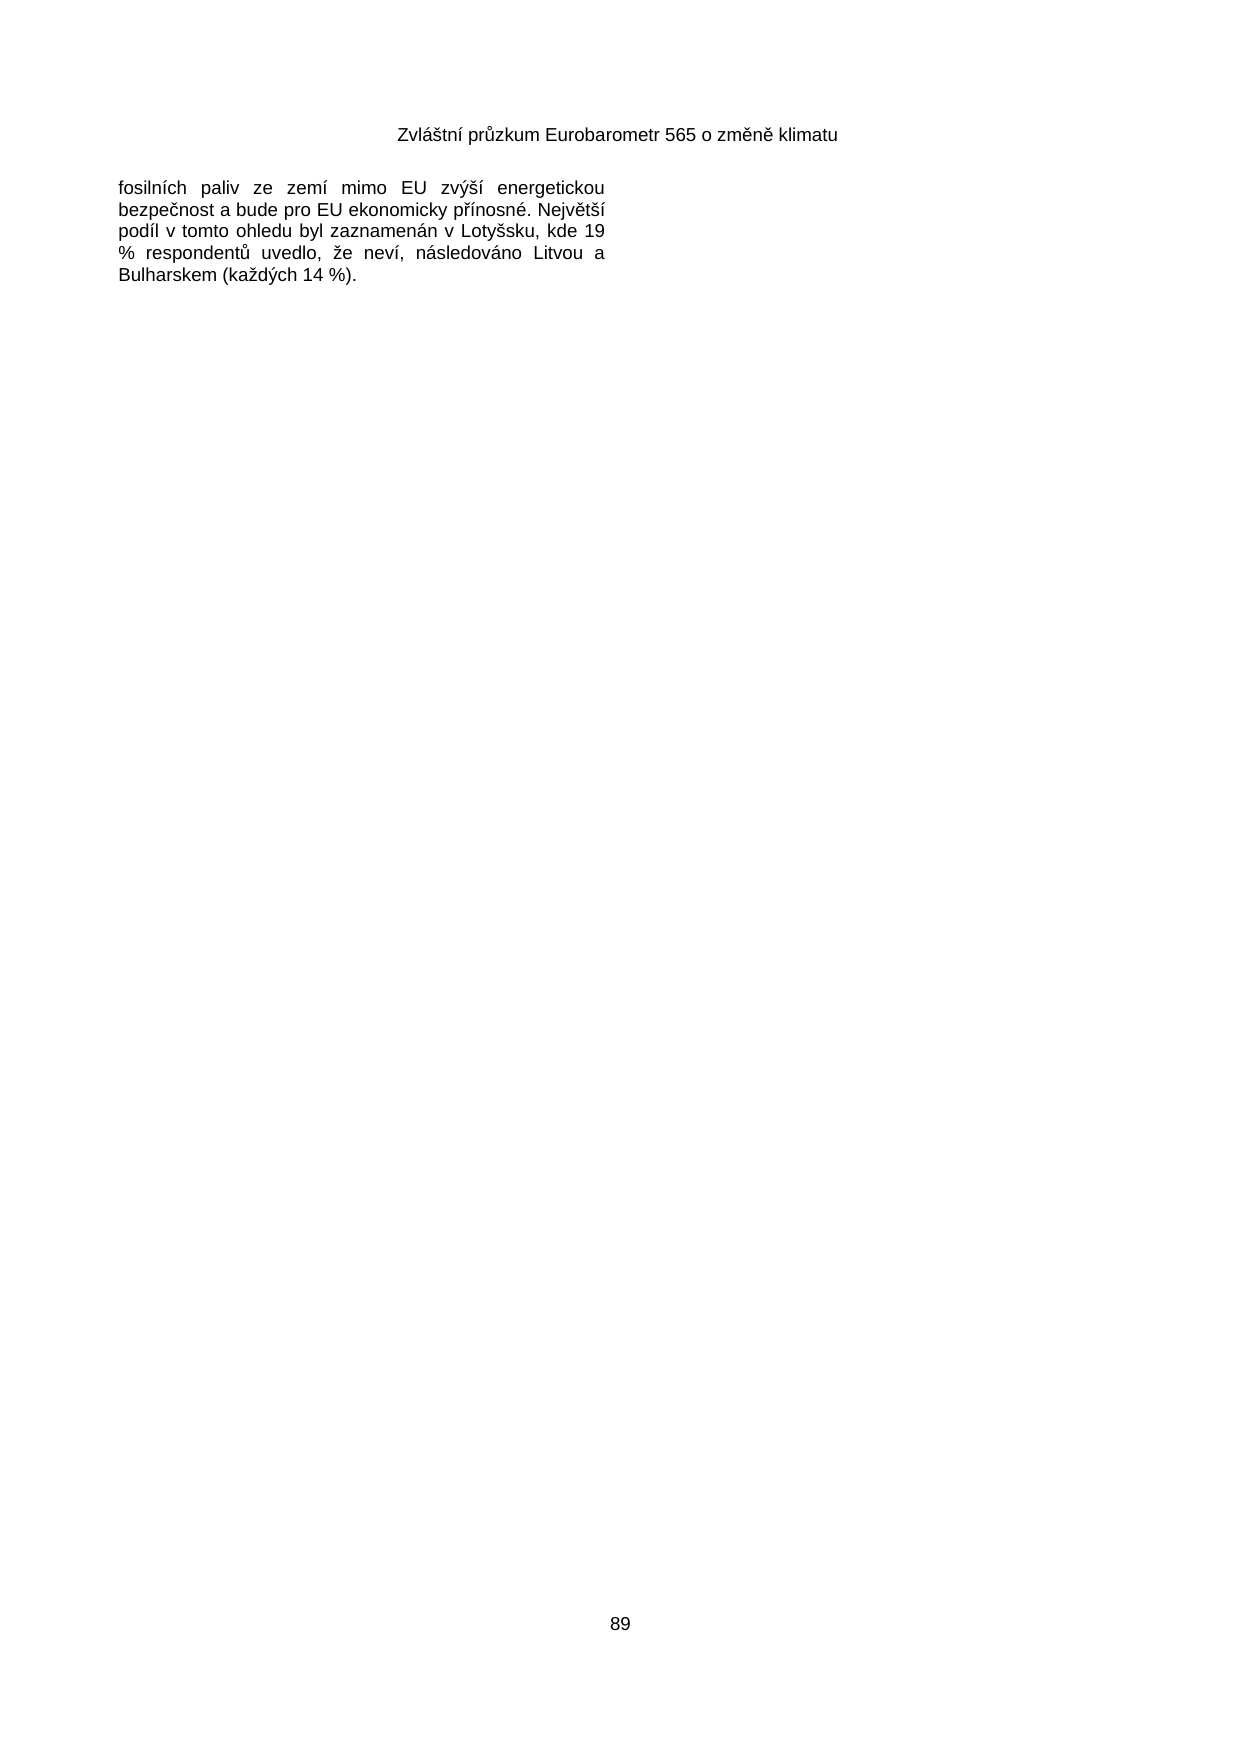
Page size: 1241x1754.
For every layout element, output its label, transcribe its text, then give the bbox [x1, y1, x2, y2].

text fosilních paliv ze zemí mimo EU zvýší energetickou bezpečnost a bude pro EU ekonomicky přínosné. Největší podíl v tomto ohledu byl zaznamenán v Lotyšsku, kde 19 % respondentů uvedlo, že neví, následováno Litvou a Bulharskem (každých 14 %). [118, 177, 605, 285]
